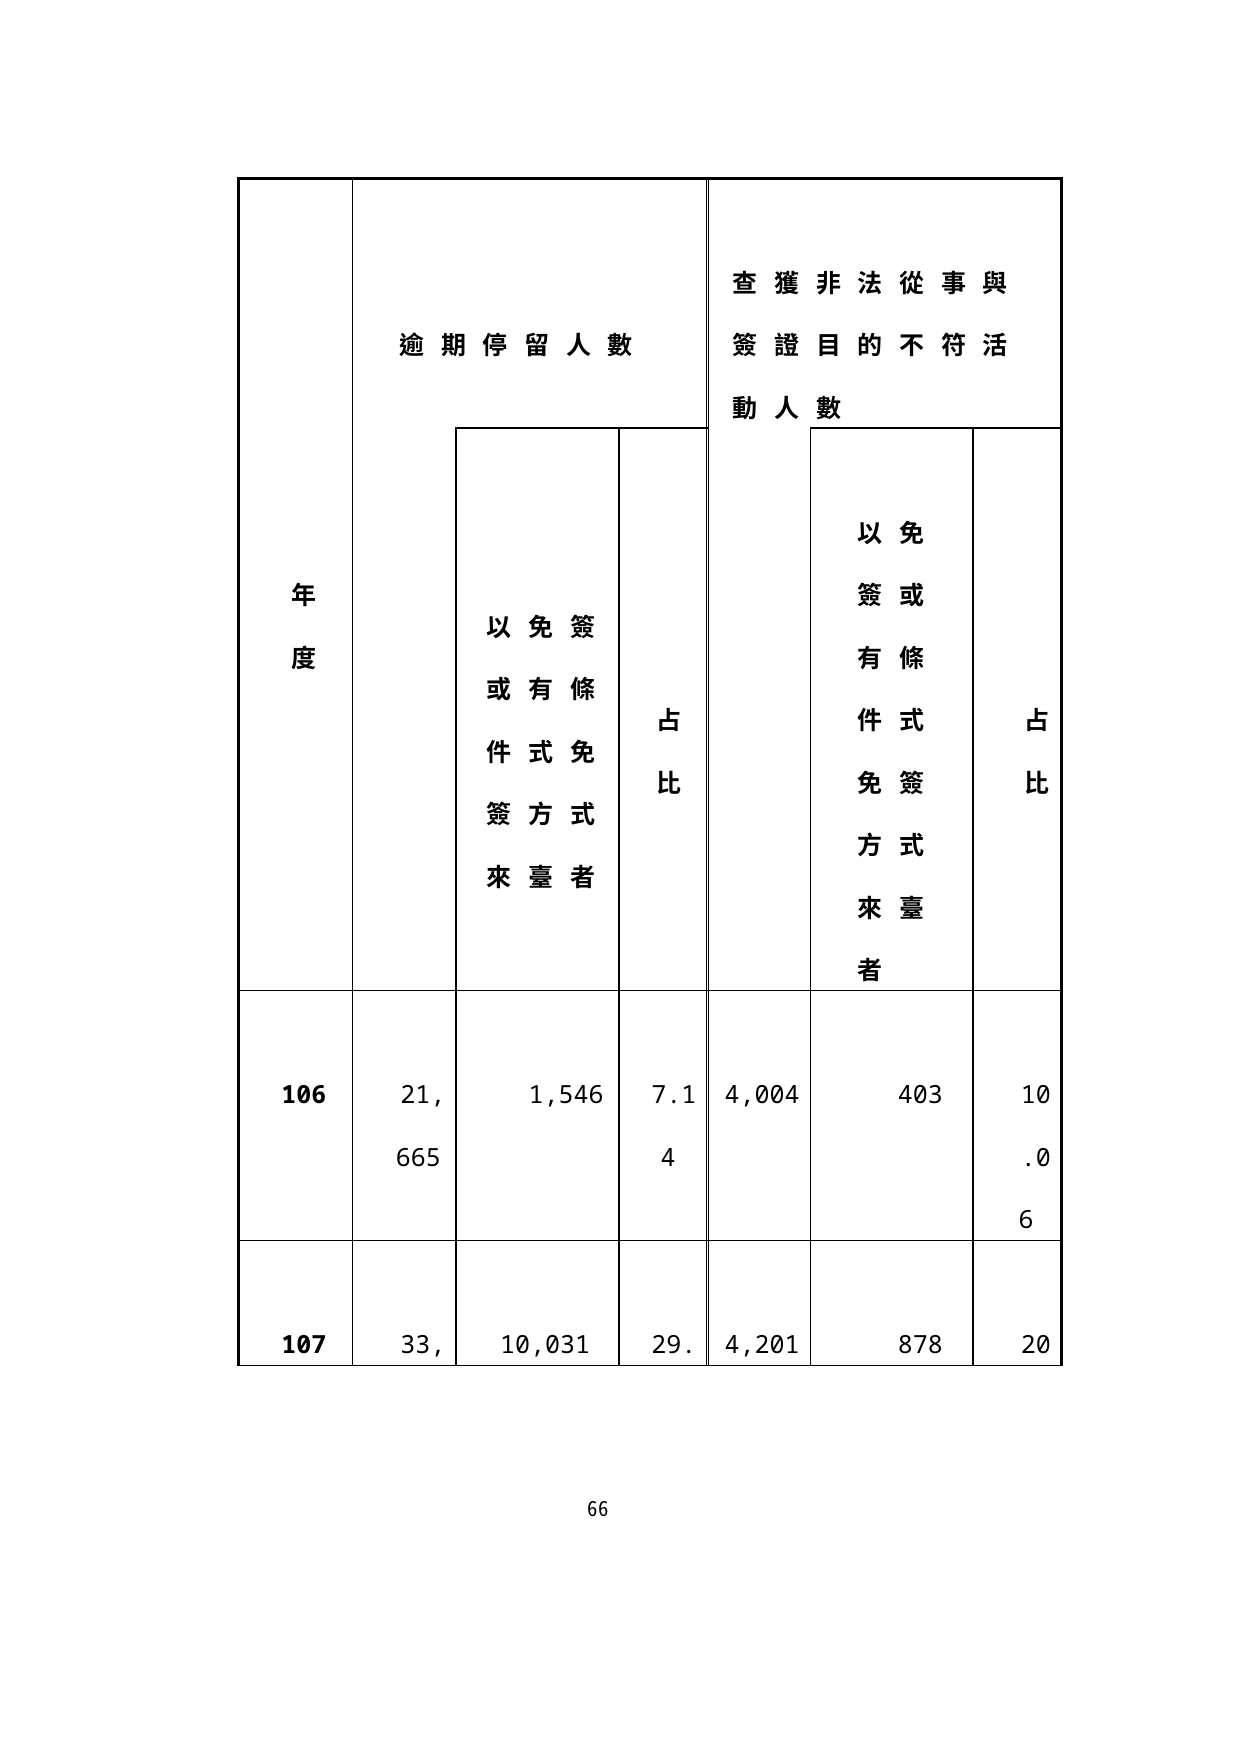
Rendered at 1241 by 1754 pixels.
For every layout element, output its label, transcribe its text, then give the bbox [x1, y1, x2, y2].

table_cell 占比 [620, 429, 706, 990]
table_cell 10,031 [457, 1241, 618, 1365]
table_header 年度 [240, 180, 352, 990]
table_header 逾期停留人數 [353, 180, 706, 427]
table_cell [709, 427, 810, 990]
table_cell 占比 [974, 429, 1060, 990]
table_cell 403 [811, 991, 972, 1240]
table_cell 878 [811, 1241, 972, 1365]
table_cell 以免簽或有條件式免簽方式來臺者 [457, 429, 618, 990]
table_cell 33, [353, 1241, 455, 1365]
table_cell [353, 427, 455, 990]
table_cell 106 [240, 991, 352, 1240]
table_cell 20 [974, 1241, 1060, 1365]
table_cell 29. [620, 1241, 706, 1365]
table_cell 以免簽或有條件式免簽方式來臺者 [811, 429, 972, 990]
table_cell 10.06 [974, 991, 1060, 1240]
table_cell 7.14 [620, 991, 706, 1240]
table_cell 4,004 [709, 991, 810, 1240]
table_cell 1,546 [457, 991, 618, 1240]
table_cell 21,665 [353, 991, 455, 1240]
table_cell 107 [240, 1241, 352, 1365]
table_cell 4,201 [709, 1241, 810, 1365]
table_header 查獲非法從事與簽證目的不符活動人數 [709, 180, 1060, 427]
